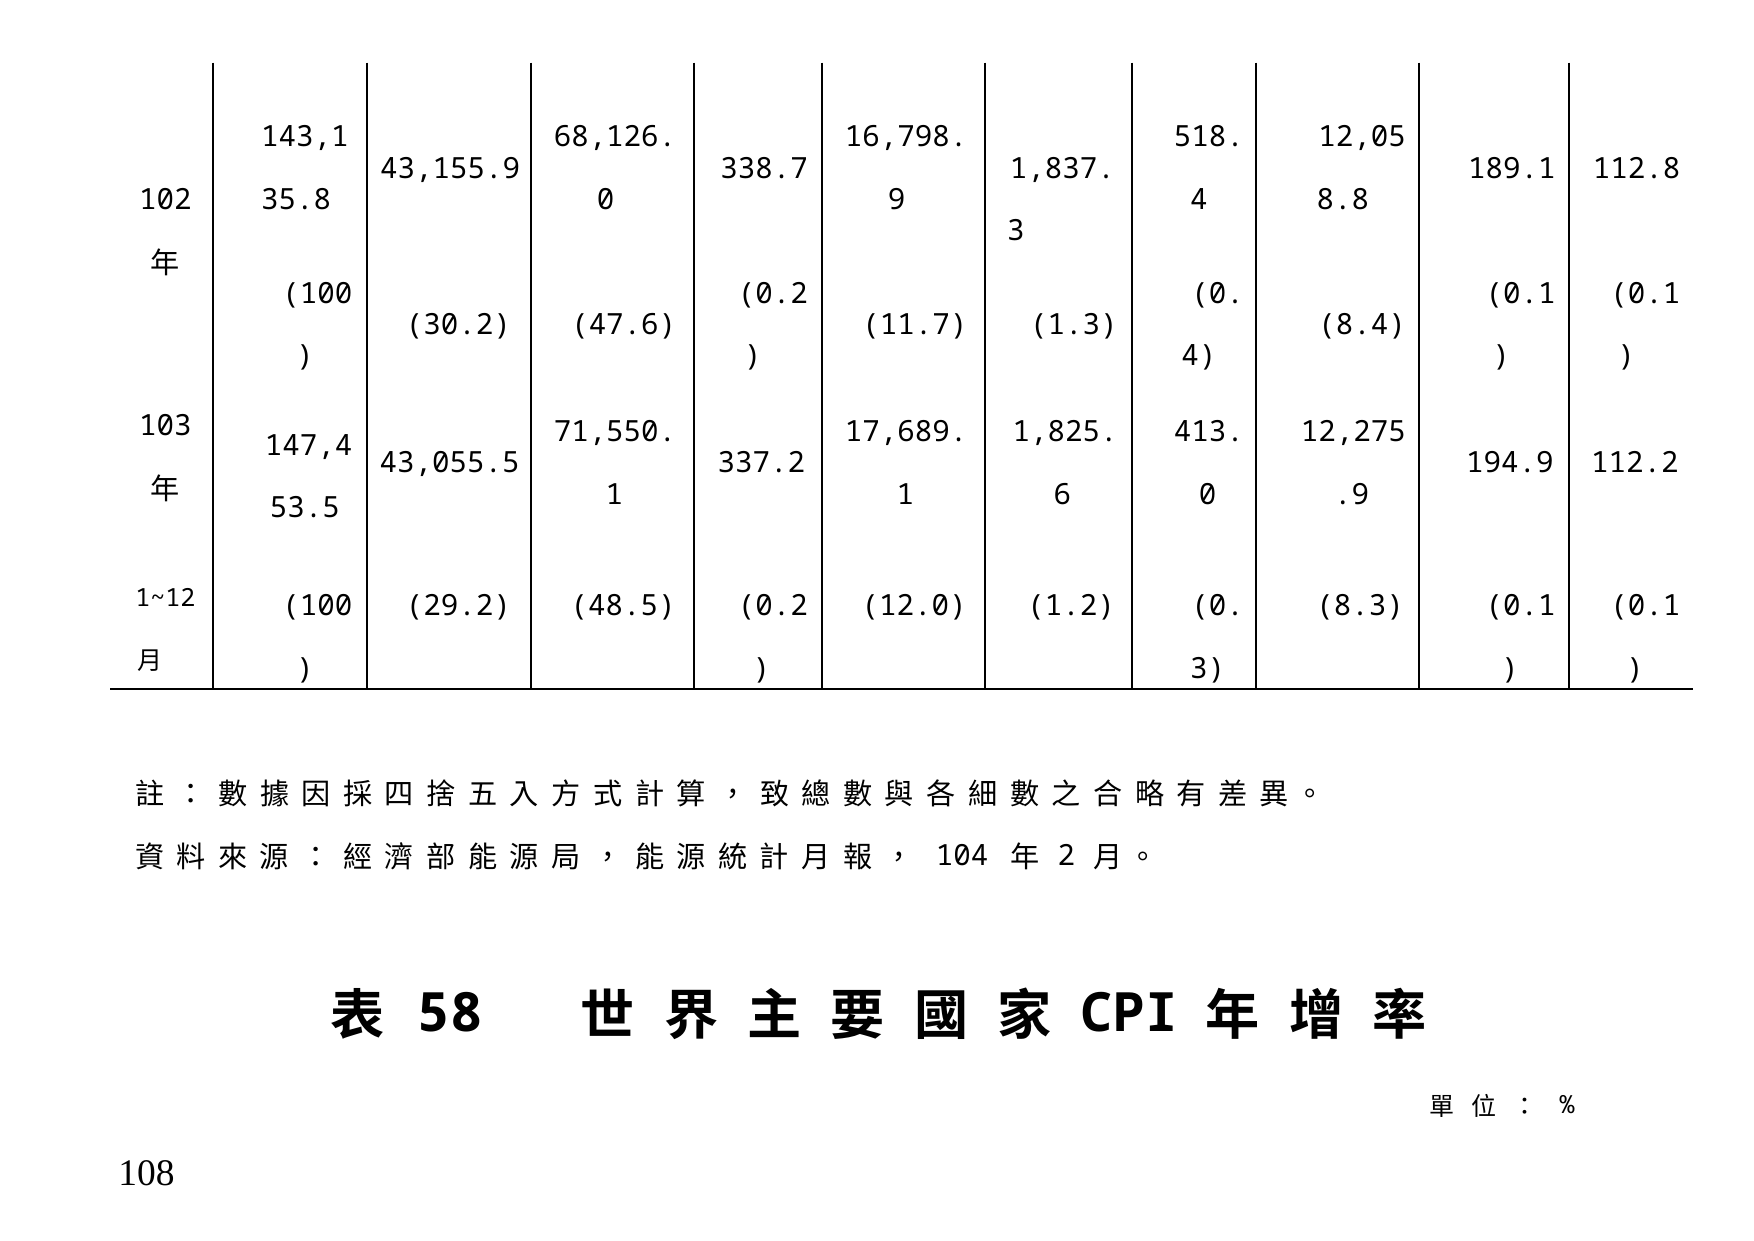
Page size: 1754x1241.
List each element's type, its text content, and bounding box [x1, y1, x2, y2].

table_cell (29.2) [368, 527, 530, 688]
table_cell (0.2) [695, 250, 821, 375]
text 單位：% [128, 1063, 1587, 1125]
table_cell 71,550.1 [532, 375, 693, 527]
table_cell 1,825.6 [986, 375, 1131, 527]
table_cell (0.1) [1570, 527, 1693, 688]
table_cell 112.8 [1570, 63, 1693, 250]
table_cell 16,798.9 [823, 63, 984, 250]
table_cell 147,453.5 [214, 375, 366, 527]
table_cell 17,689.1 [823, 375, 984, 527]
table_cell 143,135.8 [214, 63, 366, 250]
text 資料來源：經濟部能源局，能源統計月報，104年2月。 [99, 813, 1628, 875]
table_cell (0.1) [1420, 527, 1568, 688]
table_cell 413.0 [1133, 375, 1255, 527]
text 註：數據因採四捨五入方式計算，致總數與各細數之合略有差異。 [99, 750, 1628, 813]
table_cell 518.4 [1133, 63, 1255, 250]
table_cell (47.6) [532, 250, 693, 375]
table_cell 337.2 [695, 375, 821, 527]
subtitle 表58 世界主要國家CPI年增率 [128, 938, 1628, 1063]
table_cell (30.2) [368, 250, 530, 375]
table_cell 43,055.5 [368, 375, 530, 527]
table_cell (0.3) [1133, 527, 1255, 688]
table_cell 102年 [110, 63, 212, 375]
table_cell (48.5) [532, 527, 693, 688]
table_cell 12,275.9 [1257, 375, 1418, 527]
table_cell (1.3) [986, 250, 1131, 375]
table_cell (1.2) [986, 527, 1131, 688]
table_cell 194.9 [1420, 375, 1568, 527]
table_cell (0.2) [695, 527, 821, 688]
table_cell 103年 1~12月 [110, 375, 212, 688]
table_cell 338.7 [695, 63, 821, 250]
table_cell (8.3) [1257, 527, 1418, 688]
table_cell 112.2 [1570, 375, 1693, 527]
table_cell (0.1) [1420, 250, 1568, 375]
table_cell (100) [214, 250, 366, 375]
table_cell 12,058.8 [1257, 63, 1418, 250]
table_cell (11.7) [823, 250, 984, 375]
table_cell (8.4) [1257, 250, 1418, 375]
table_cell (12.0) [823, 527, 984, 688]
table_cell (100) [214, 527, 366, 688]
table_cell 189.1 [1420, 63, 1568, 250]
table_cell 68,126.0 [532, 63, 693, 250]
table_cell (0.1) [1570, 250, 1693, 375]
table_cell 1,837.3 [986, 63, 1131, 250]
table_cell (0.4) [1133, 250, 1255, 375]
table_cell 43,155.9 [368, 63, 530, 250]
